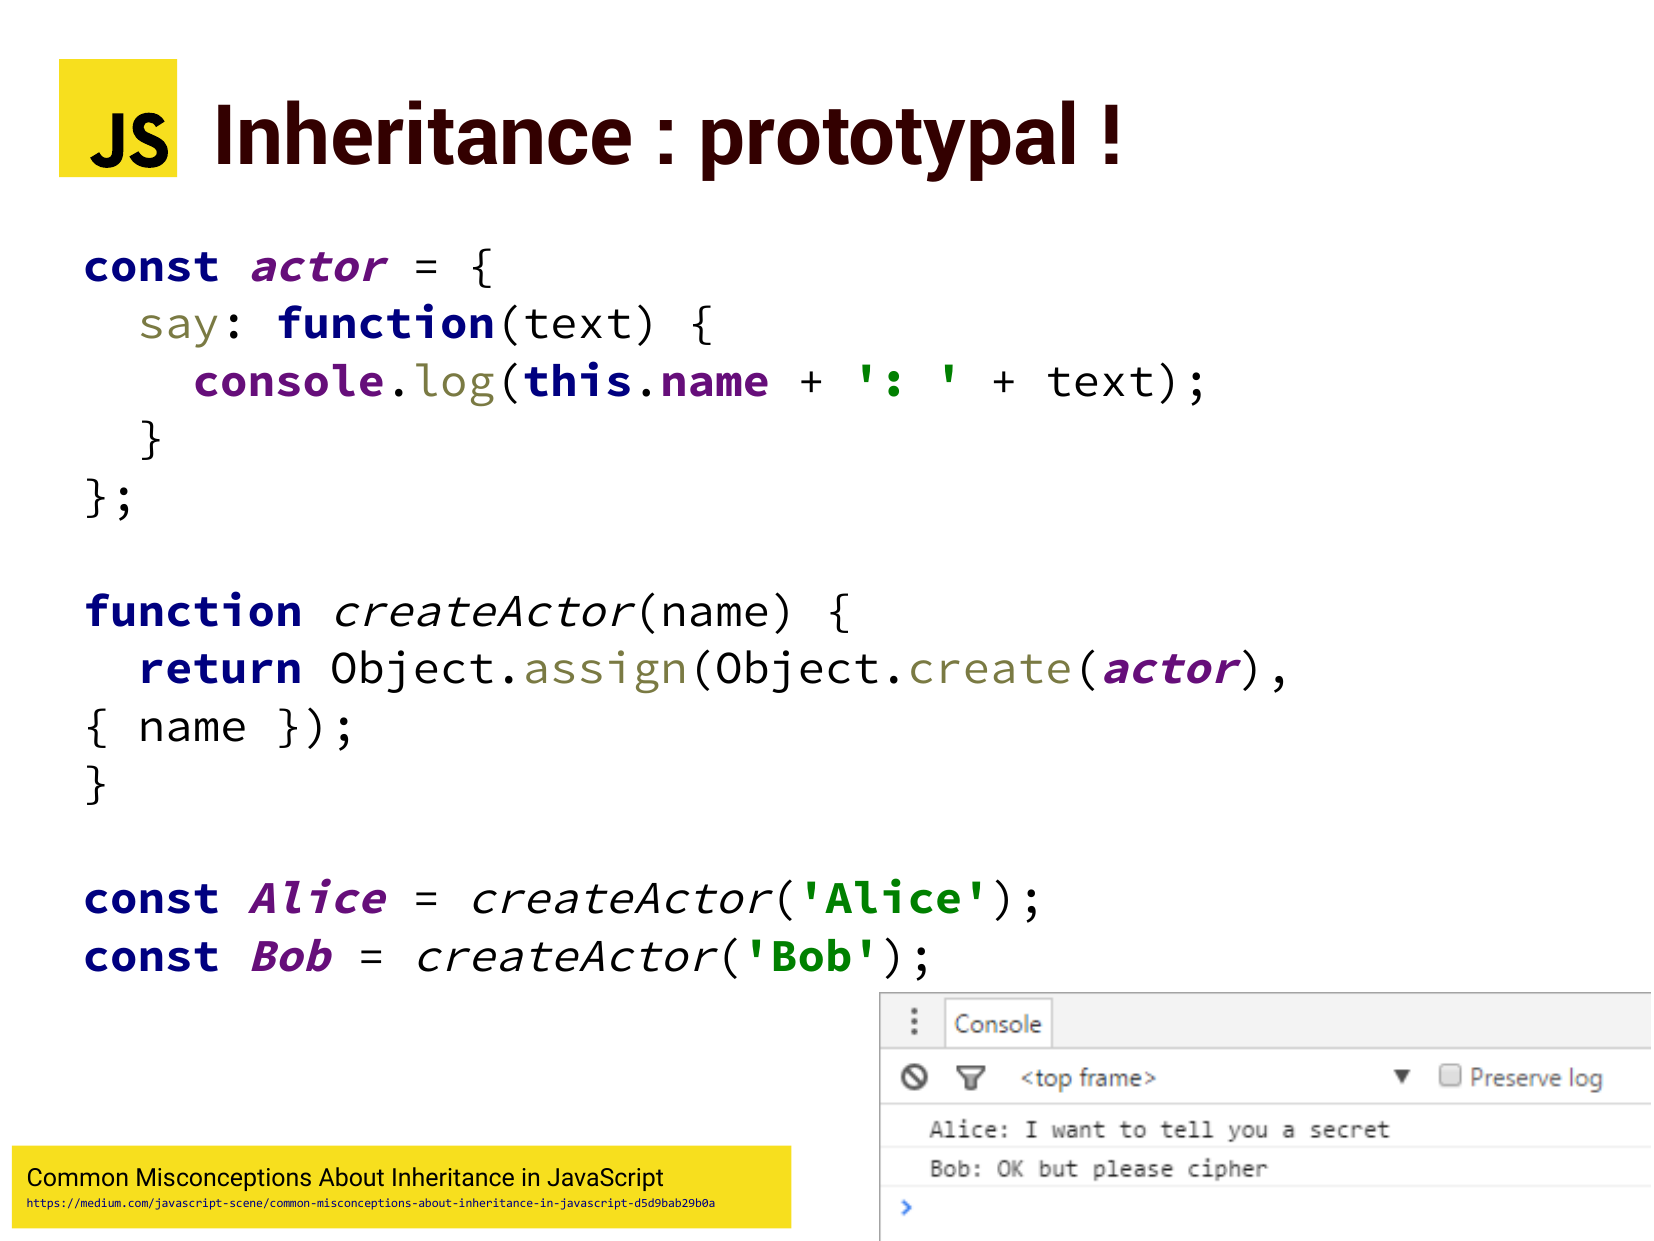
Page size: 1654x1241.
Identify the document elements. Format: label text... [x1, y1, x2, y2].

title Inheritance : prototypal ! [194, 72, 1559, 201]
picture [879, 992, 1651, 1241]
text_box Common Misconceptions About Inheritance in JavaScript https://medium.com/javascript-scene/common-misconceptions-about-inheritance-in-javascript-d5d9bab29b0a [11, 1145, 792, 1229]
list const actor = { say: function(text) { console.log(this.name + ': ' + text); } }; function createActor(name) { return Object.assign(Object.create(actor), { name }); } const Alice = createActor('Alice'); const Bob = createActor('Bob'); [82, 236, 1571, 1093]
